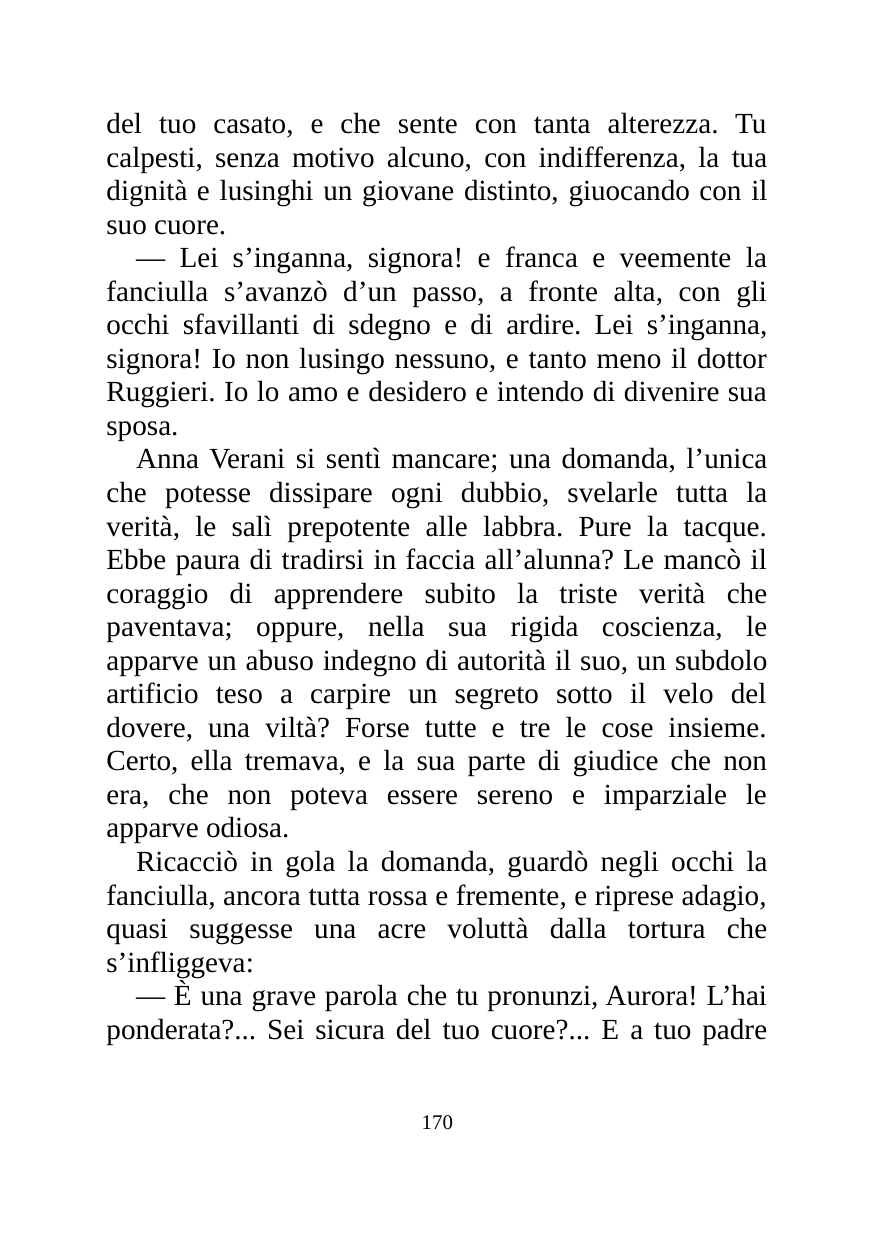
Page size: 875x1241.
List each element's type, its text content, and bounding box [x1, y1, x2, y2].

text del tuo casato, e che sente con tanta alterezza. Tu calpesti, senza motivo alcuno, con indifferenza, la tua dignità e lusinghi un giovane distinto, giuocando con il suo cuore. [106, 106, 768, 240]
text Ricacciò in gola la domanda, guardò negli occhi la fanciulla, ancora tutta rossa e fremente, e riprese adagio, quasi suggesse una acre voluttà dalla tortura che s’infliggeva: [106, 844, 768, 978]
text — Lei s’inganna, signora! e franca e veemente la fanciulla s’avanzò d’un passo, a fronte alta, con gli occhi sfavillanti di sdegno e di ardire. Lei s’inganna, signora! Io non lusingo nessuno, e tanto meno il dottor Ruggieri. Io lo amo e desidero e intendo di divenire sua sposa. [106, 240, 768, 442]
text — È una grave parola che tu pronunzi, Aurora! L’hai ponderata?... Sei sicura del tuo cuore?... E a tuo padre [106, 978, 768, 1045]
text Anna Verani si sentì mancare; una domanda, l’unica che potesse dissipare ogni dubbio, svelarle tutta la verità, le salì prepotente alle labbra. Pure la tacque. Ebbe paura di tradirsi in faccia all’alunna? Le mancò il coraggio di apprendere subito la triste verità che paventava; oppure, nella sua rigida coscienza, le apparve un abuso indegno di autorità il suo, un subdolo artificio teso a carpire un segreto sotto il velo del dovere, una viltà? Forse tutte e tre le cose insieme. Certo, ella tremava, e la sua parte di giudice che non era, che non poteva essere sereno e imparziale le apparve odiosa. [106, 442, 768, 844]
